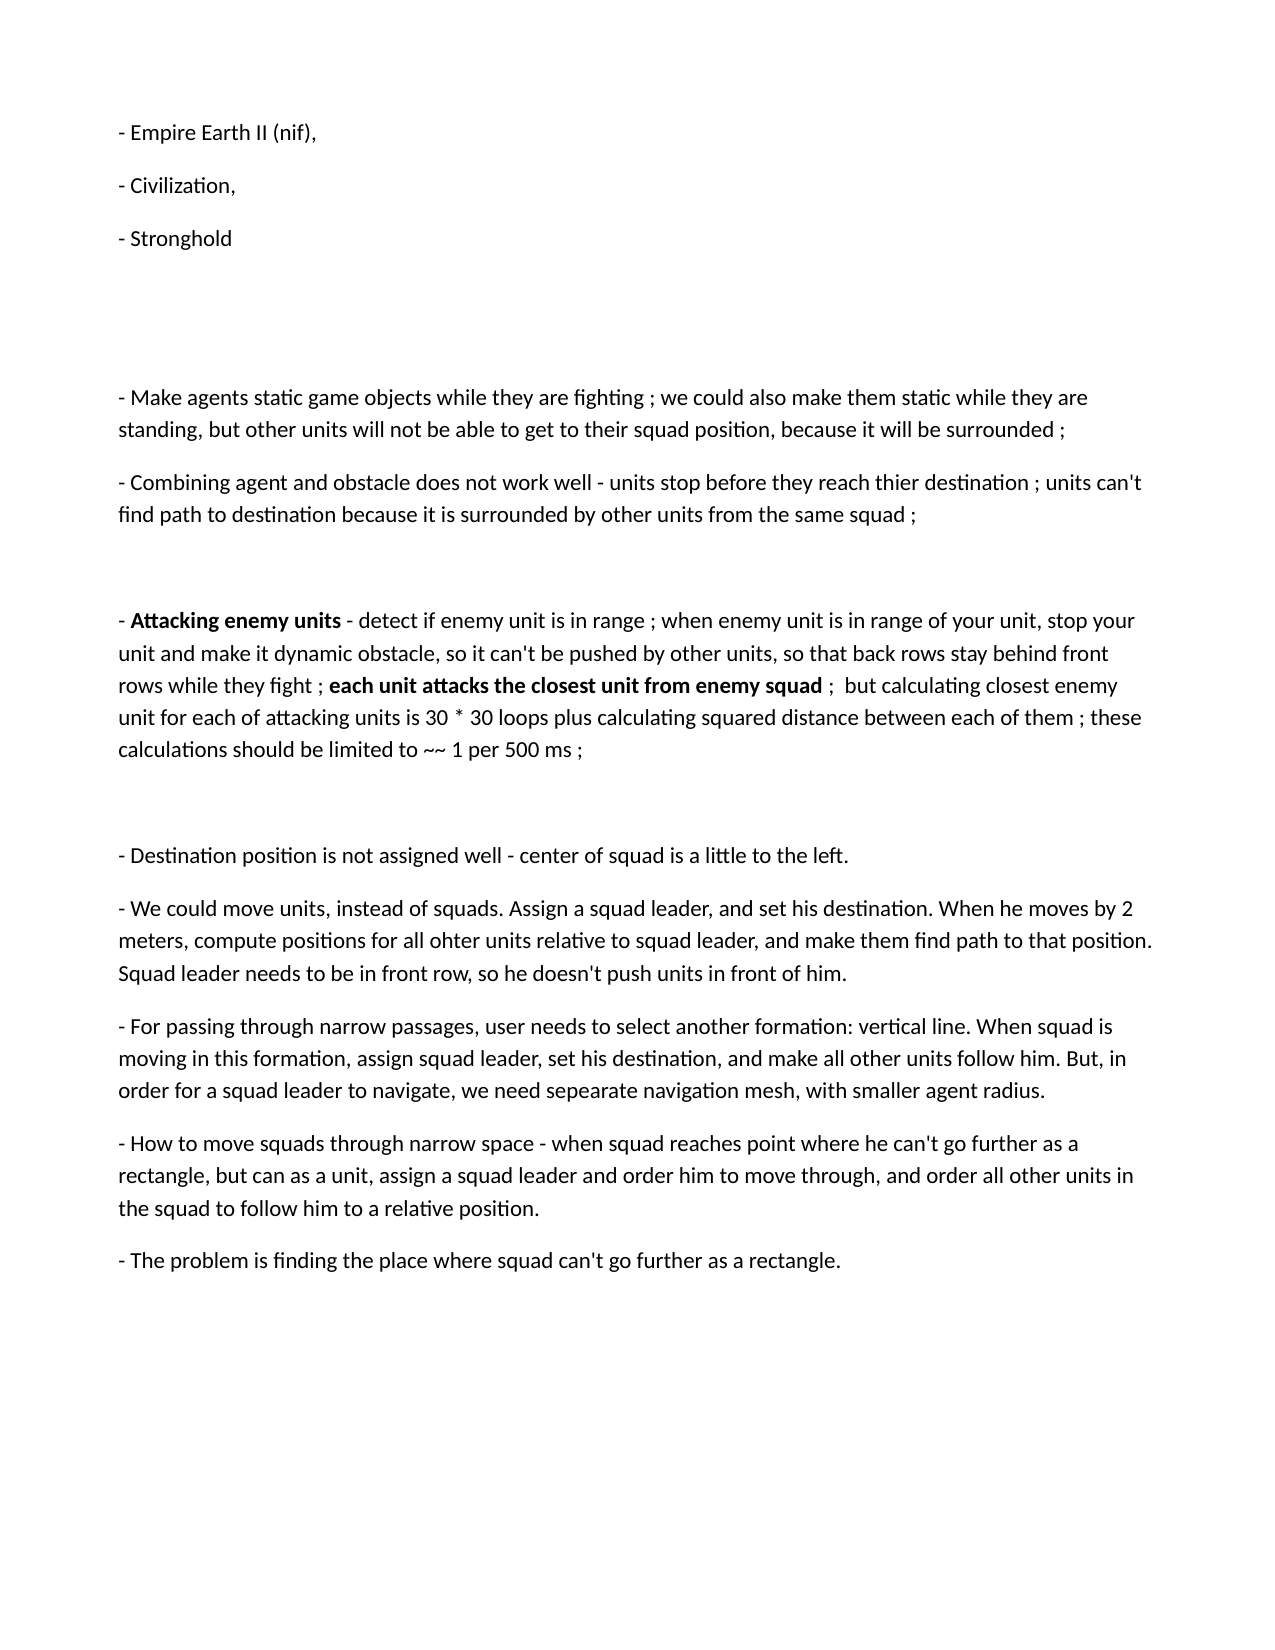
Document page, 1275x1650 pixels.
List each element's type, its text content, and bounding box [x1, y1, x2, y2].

text - Stronghold [118, 224, 1157, 252]
text - Combining agent and obstacle does not work well - units stop before they reach thier destination ; units can't find path to destination because it is surrounded by other units from the same squad ; [118, 468, 1157, 529]
text - The problem is finding the place where squad can't go further as a rectangle. [118, 1247, 1157, 1275]
text - Make agents static game objects while they are fighting ; we could also make them static while they are standing, but other units will not be able to get to their squad position, because it will be surrounded ; [118, 383, 1157, 443]
text - Destination position is not assigned well - center of squad is a little to the left. [118, 841, 1157, 869]
text - We could move units, instead of squads. Assign a squad leader, and set his destination. When he moves by 2 meters, compute positions for all ohter units relative to squad leader, and make them find path to that position. Squad leader needs to be in front row, so he doesn't push units in front of him. [118, 894, 1157, 987]
text - Civilization, [118, 171, 1157, 199]
text - Empire Earth II (nif), [118, 118, 1157, 146]
text - Attacking enemy units - detect if enemy unit is in range ; when enemy unit is in range of your unit, stop your unit and make it dynamic obstacle, so it can't be pushed by other units, so that back rows stay behind front rows while they fight ; each unit attacks the closest unit from enemy squad ; but calculating closest enemy unit for each of attacking units is 30 * 30 loops plus calculating squared distance between each of them ; these calculations should be limited to ~~ 1 per 500 ms ; [118, 607, 1157, 763]
text - For passing through narrow passages, user needs to select another formation: vertical line. When squad is moving in this formation, assign squad leader, set his destination, and make all other units follow him. But, in order for a squad leader to navigate, we need sepearate navigation mesh, with smaller agent radius. [118, 1012, 1157, 1104]
text - How to move squads through narrow space - when squad reaches point where he can't go further as a rectangle, but can as a unit, assign a squad leader and order him to move through, and order all other units in the squad to follow him to a relative position. [118, 1129, 1157, 1222]
